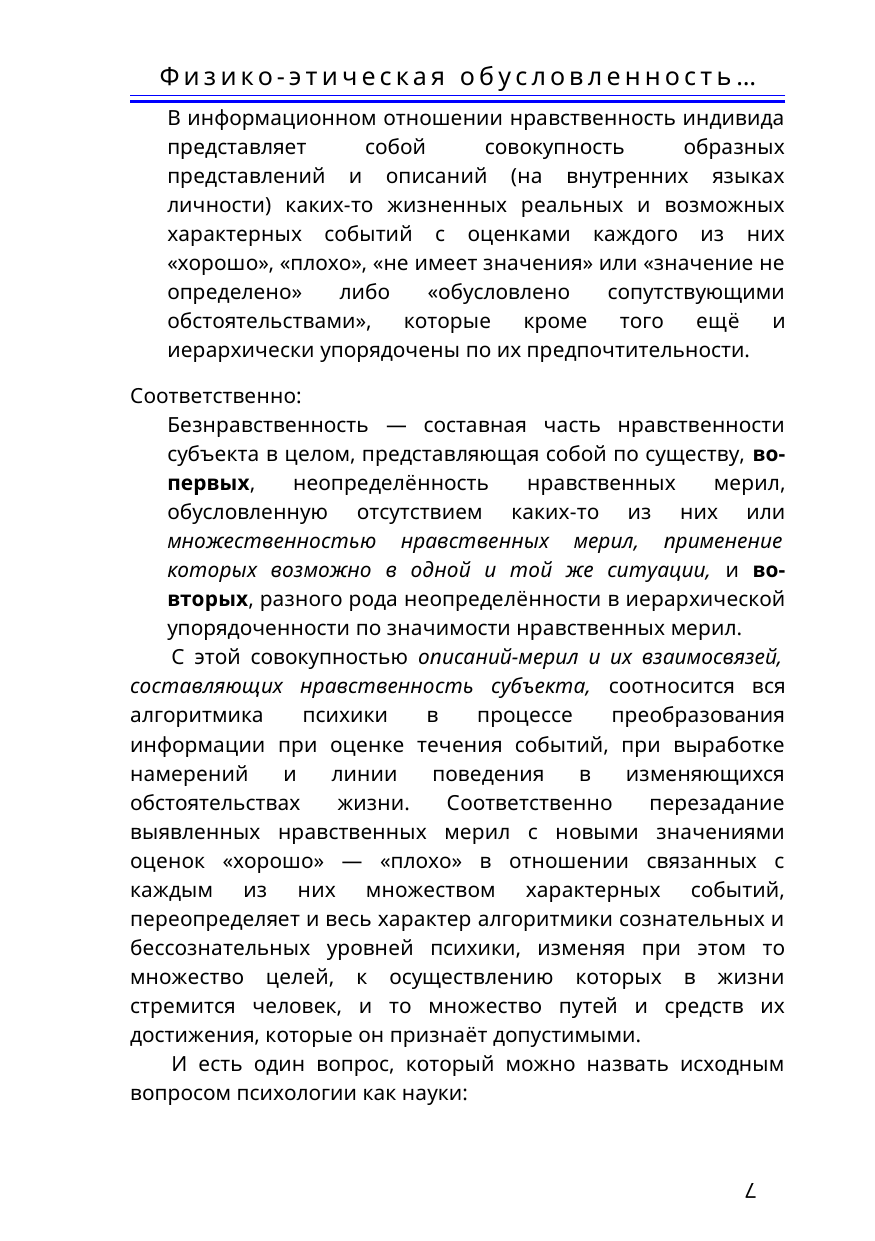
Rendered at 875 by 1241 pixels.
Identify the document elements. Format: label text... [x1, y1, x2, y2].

text В информационном отношении нравственность индивида представляет собой совокупность образных представлений и описаний (на внутренних языках личности) каких-то жизненных реальных и возможных характерных событий с оценками каждого из них «хорошо», «плохо», «не имеет значения» или «значение не определено» либо «обусловлено сопутствующими обстоятельствами», которые кроме того ещё и иерархически упорядочены по их предпочтительности. [167, 103, 785, 363]
text Безнравственность — составная часть нравственности субъекта в целом, представляющая собой по существу, во-первых, неопределённость нравственных мерил, обусловленную отсутствием каких-то из них или множественностью нравственных мерил, применение которых возможно в одной и той же ситуации, и во-вторых, разного рода неопределённости в иерархической упорядоченности по значимости нравственных мерил. [167, 410, 785, 642]
text Соответственно: [130, 381, 785, 409]
text С этой совокупностью описаний-мерил и их взаимосвязей, составляющих нравственность субъекта, соотносится вся алгоритмика психики в процессе преобразования информации при оценке течения событий, при выработке намерений и линии поведения в изменяющихся обстоятельствах жизни. Соответственно перезадание выявленных нравственных мерил с новыми значениями оценок «хорошо» — «плохо» в отношении связанных с каждым из них множеством характерных событий, переопределяет и весь характер алгоритмики сознательных и бессознательных уровней психики, изменяя при этом то множество целей, к осуществлению которых в жизни стремится человек, и то множество путей и средств их достижения, которые он признаёт допустимыми. [130, 642, 785, 1049]
text И есть один вопрос, который можно назвать исходным вопросом психологии как науки: [130, 1049, 785, 1107]
